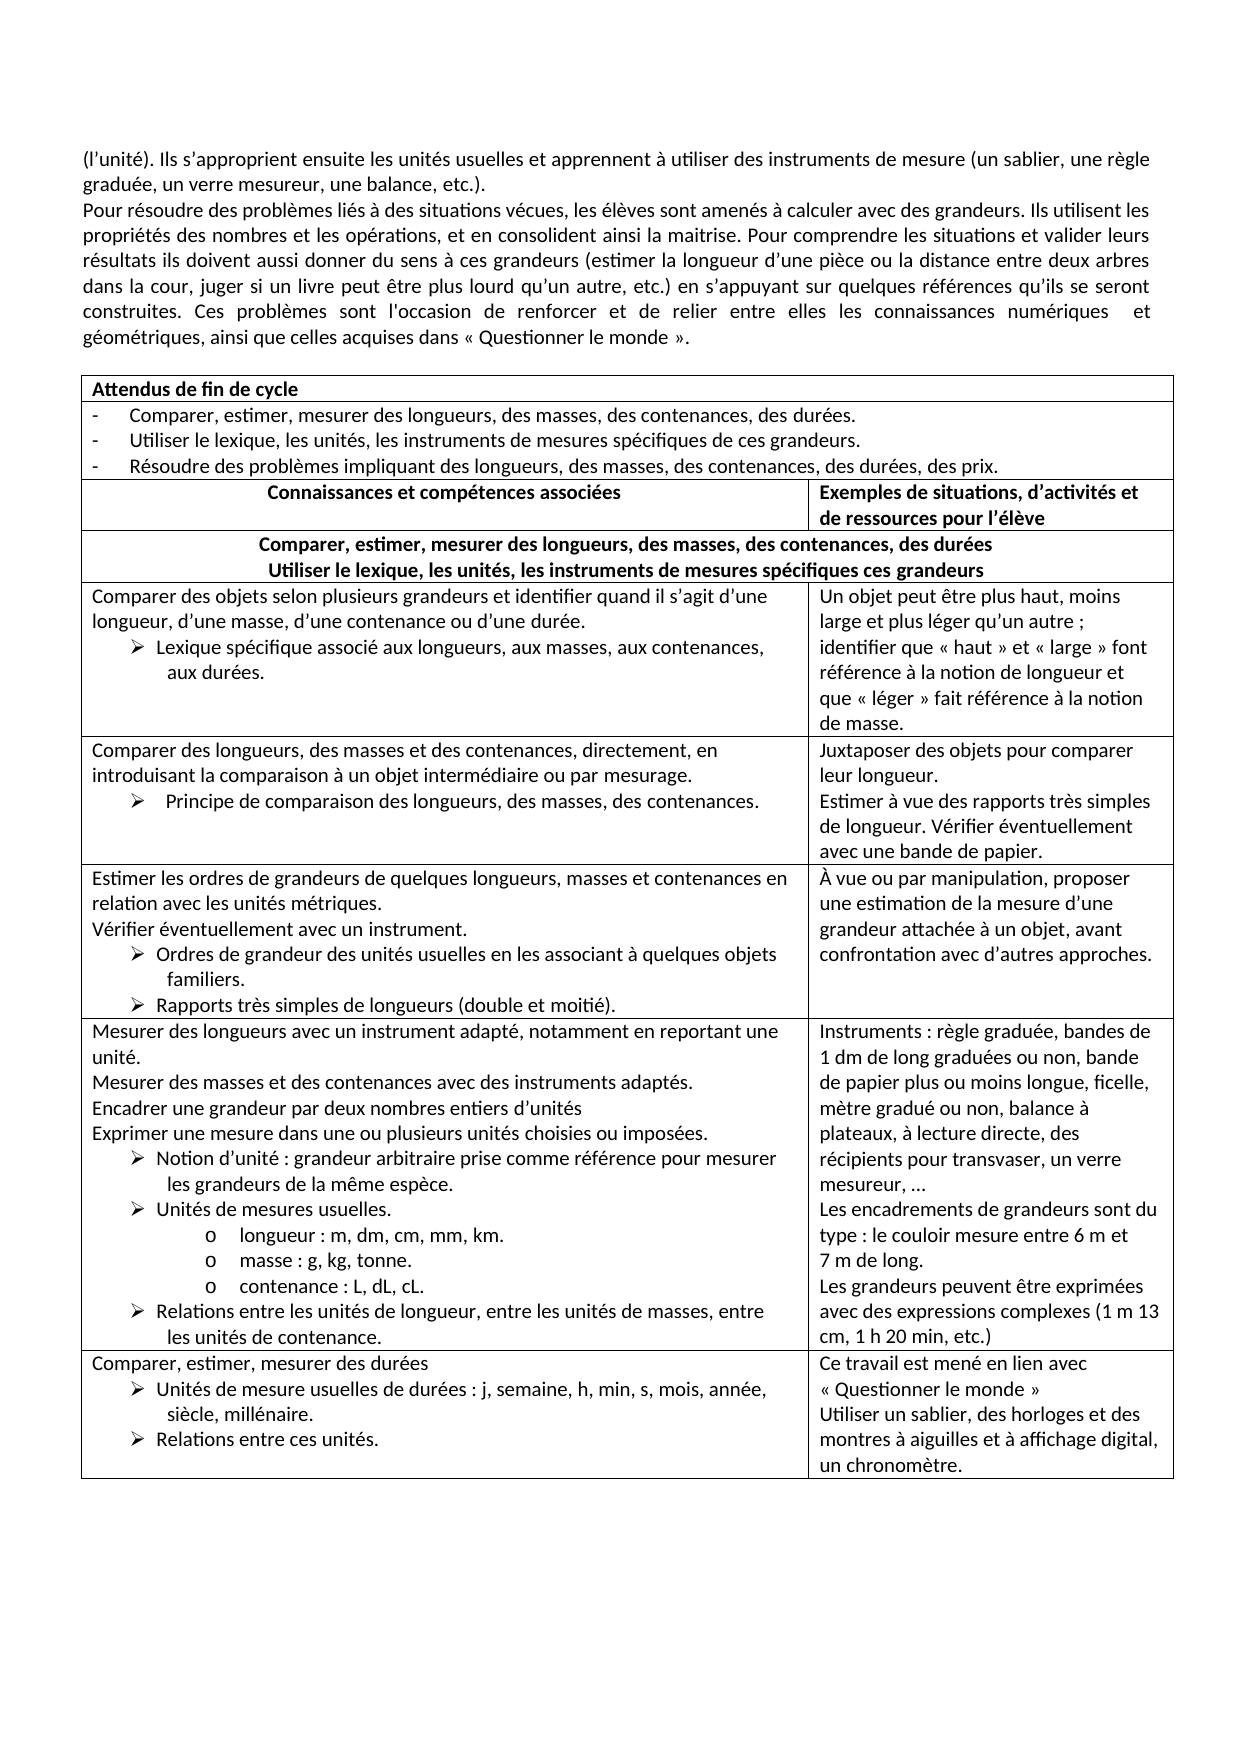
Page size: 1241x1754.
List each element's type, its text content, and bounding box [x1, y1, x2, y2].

table_cell Juxtaposer des objets pour comparer leur longueur. Estimer à vue des rapports très simples de longueur. Vérifier éventuellement avec une bande de papier. [809, 737, 1173, 864]
table_cell Mesurer des longueurs avec un instrument adapté, notamment en reportant une unité. Mesurer des masses et des contenances avec des instruments adaptés. Encadrer une grandeur par deux nombres entiers d’unités Exprimer une mesure dans une ou plusieurs unités choisies ou imposées. Notion d’unité : grandeur arbitraire prise comme référence pour mesurer les grandeurs de la même espèce. Unités de mesures usuelles. longueur : m, dm, cm, mm, km. masse : g, kg, tonne. contenance : L, dL, cL. Relations entre les unités de longueur, entre les unités de masses, entre les unités de contenance. [82, 1019, 808, 1349]
table_cell Comparer des objets selon plusieurs grandeurs et identifier quand il s’agit d’une longueur, d’une masse, d’une contenance ou d’une durée. Lexique spécifique associé aux longueurs, aux masses, aux contenances, aux durées. [82, 583, 808, 736]
table_cell Ce travail est mené en lien avec « Questionner le monde » Utiliser un sablier, des horloges et des montres à aiguilles et à affichage digital, un chronomètre. [809, 1351, 1173, 1478]
table_cell À vue ou par manipulation, proposer une estimation de la mesure d’une grandeur attachée à un objet, avant confrontation avec d’autres approches. [809, 865, 1173, 1018]
text (l’unité). Ils s’approprient ensuite les unités usuelles et apprennent à utiliser des instruments de mesure (un sablier, une règle graduée, un verre mesureur, une balance, etc.). [83, 146, 1153, 197]
table_cell Estimer les ordres de grandeurs de quelques longueurs, masses et contenances en relation avec les unités métriques. Vérifier éventuellement avec un instrument. Ordres de grandeur des unités usuelles en les associant à quelques objets familiers. Rapports très simples de longueurs (double et moitié). [82, 865, 808, 1018]
table_cell Instruments : règle graduée, bandes de 1 dm de long graduées ou non, bande de papier plus ou moins longue, ficelle, mètre gradué ou non, balance à plateaux, à lecture directe, des récipients pour transvaser, un verre mesureur, … Les encadrements de grandeurs sont du type : le couloir mesure entre 6 m et 7 m de long. Les grandeurs peuvent être exprimées avec des expressions complexes (1 m 13 cm, 1 h 20 min, etc.) [809, 1019, 1173, 1349]
table_cell Connaissances et compétences associées [82, 480, 808, 530]
table_cell Un objet peut être plus haut, moins large et plus léger qu’un autre ; identifier que « haut » et « large » font référence à la notion de longueur et que « léger » fait référence à la notion de masse. [809, 583, 1173, 736]
table_cell Comparer, estimer, mesurer des longueurs, des masses, des contenances, des durées Utiliser le lexique, les unités, les instruments de mesures spécifiques ces grandeurs [82, 531, 1173, 582]
table_header Attendus de fin de cycle [82, 376, 1173, 401]
table_cell Comparer des longueurs, des masses et des contenances, directement, en introduisant la comparaison à un objet intermédiaire ou par mesurage. Principe de comparaison des longueurs, des masses, des contenances. [82, 737, 808, 864]
table_cell Comparer, estimer, mesurer des durées Unités de mesure usuelles de durées : j, semaine, h, min, s, mois, année, siècle, millénaire. Relations entre ces unités. [82, 1351, 808, 1478]
table_cell Exemples de situations, d’activités et de ressources pour l’élève [809, 480, 1173, 530]
text Pour résoudre des problèmes liés à des situations vécues, les élèves sont amenés à calculer avec des grandeurs. Ils utilisent les propriétés des nombres et les opérations, et en consolident ainsi la maitrise. Pour comprendre les situations et valider leurs résultats ils doivent aussi donner du sens à ces grandeurs (estimer la longueur d’une pièce ou la distance entre deux arbres dans la cour, juger si un livre peut être plus lourd qu’un autre, etc.) en s’appuyant sur quelques références qu’ils se seront construites. Ces problèmes sont l'occasion de renforcer et de relier entre elles les connaissances numériques et géométriques, ainsi que celles acquises dans « Questionner le monde ». [83, 197, 1153, 349]
table_cell Comparer, estimer, mesurer des longueurs, des masses, des contenances, des durées. Utiliser le lexique, les unités, les instruments de mesures spécifiques de ces grandeurs. Résoudre des problèmes impliquant des longueurs, des masses, des contenances, des durées, des prix. [82, 402, 1173, 478]
